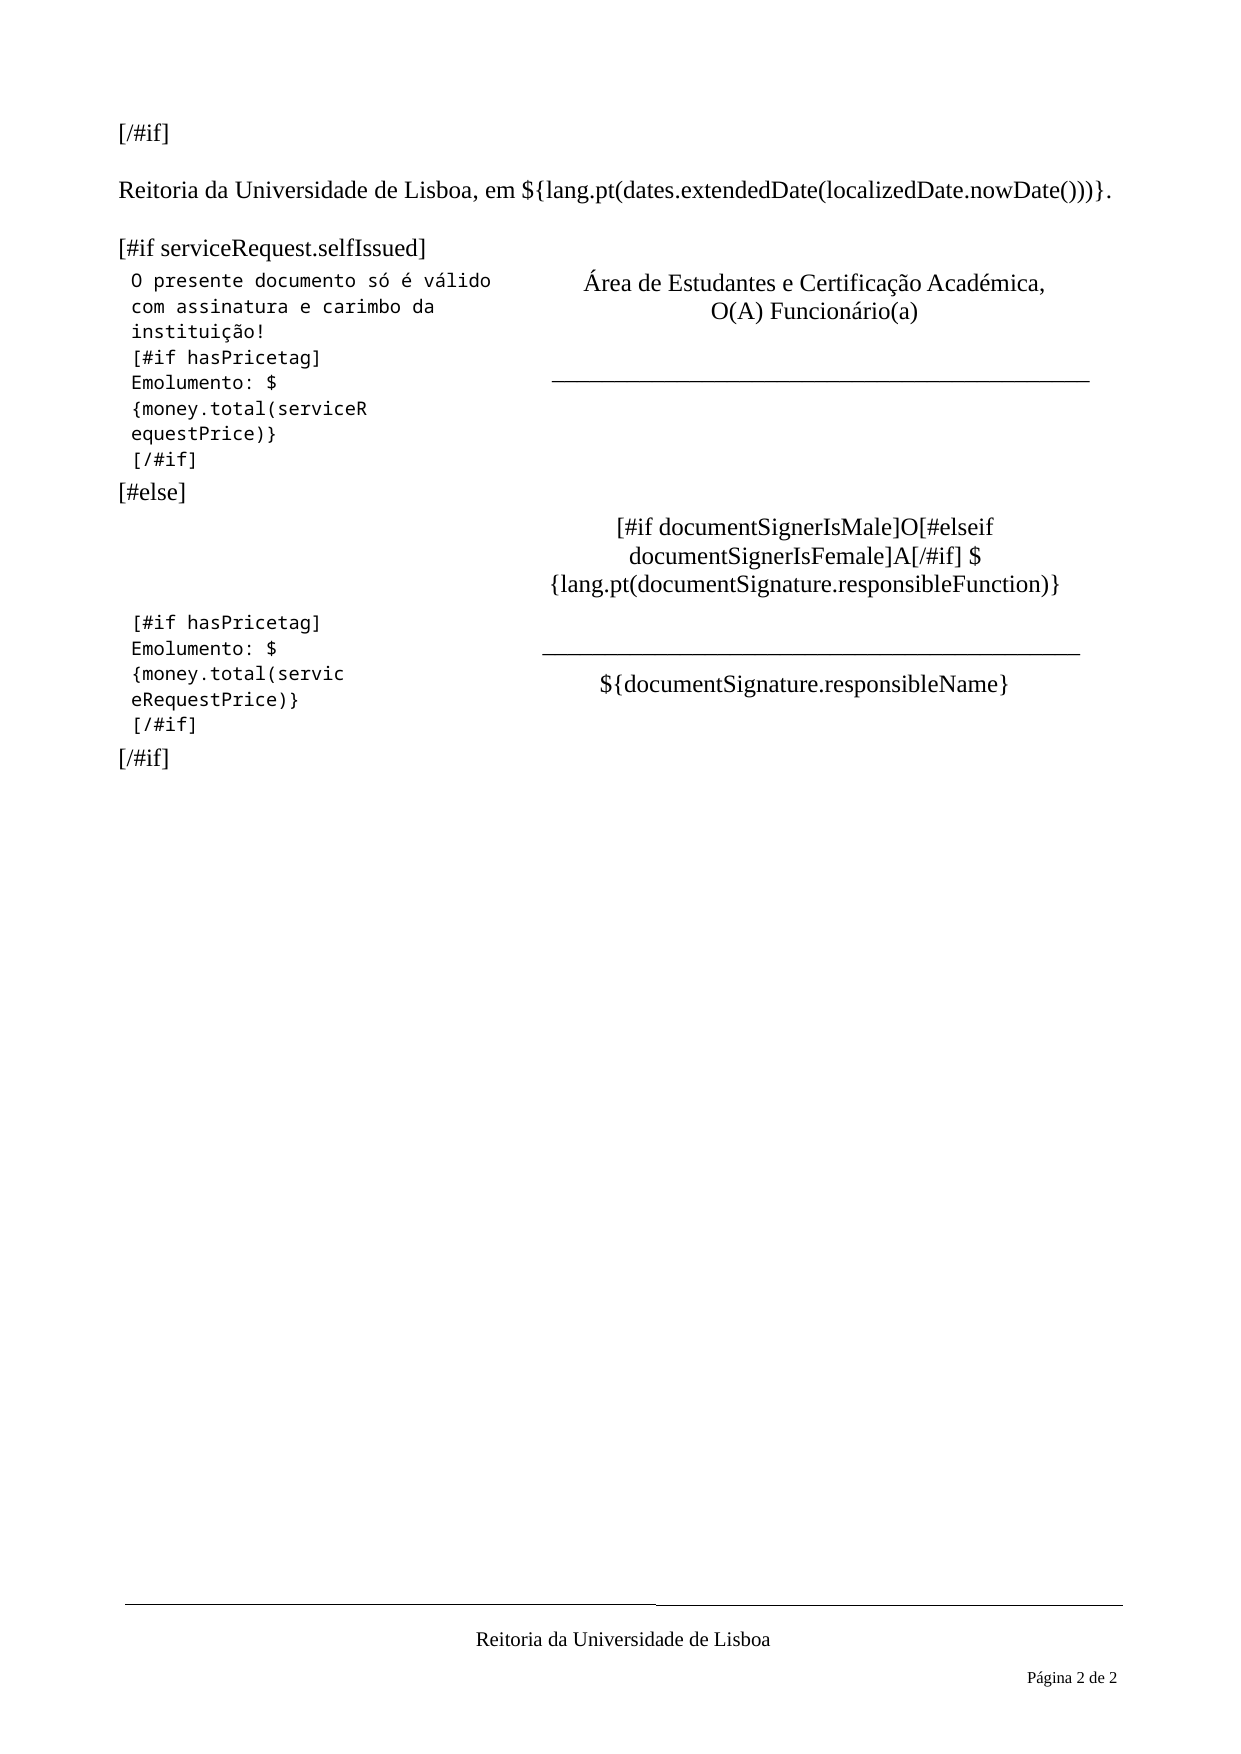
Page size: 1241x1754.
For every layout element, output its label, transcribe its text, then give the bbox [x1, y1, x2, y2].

text [#else] [118, 477, 1122, 506]
table_cell ___________________________________________ [500, 604, 1110, 664]
text Reitoria da Universidade de Lisboa, em ${lang.pt(dates.extendedDate(localizedDate.nowDate()))}. [118, 176, 1122, 204]
table_header [#if documentSignerIsMale]O[#elseif documentSignerIsFemale]A[/#if] ${lang.pt(documentSignature.responsibleFunction)} [125, 506, 1110, 604]
table_header O presente documento só é válido com assinatura e carimbo da instituição! [#if hasPricetag] Emolumento: ${money.total(serviceRequestPrice)} [/#if] [125, 262, 519, 477]
table_cell ${documentSignature.responsibleName} [500, 664, 1110, 743]
text [/#if] [118, 743, 1122, 772]
table_header Área de Estudantes e Certificação Académica, O(A) Funcionário(a) [519, 262, 1110, 331]
table_cell ___________________________________________ [519, 331, 1110, 391]
text [#if serviceRequest.selfIssued] [118, 233, 1122, 262]
text [/#if] [118, 118, 1122, 147]
table_cell [#if hasPricetag] Emolumento: ${money.total(serviceRequestPrice)} [/#if] [125, 604, 500, 743]
table_cell [519, 391, 1110, 477]
